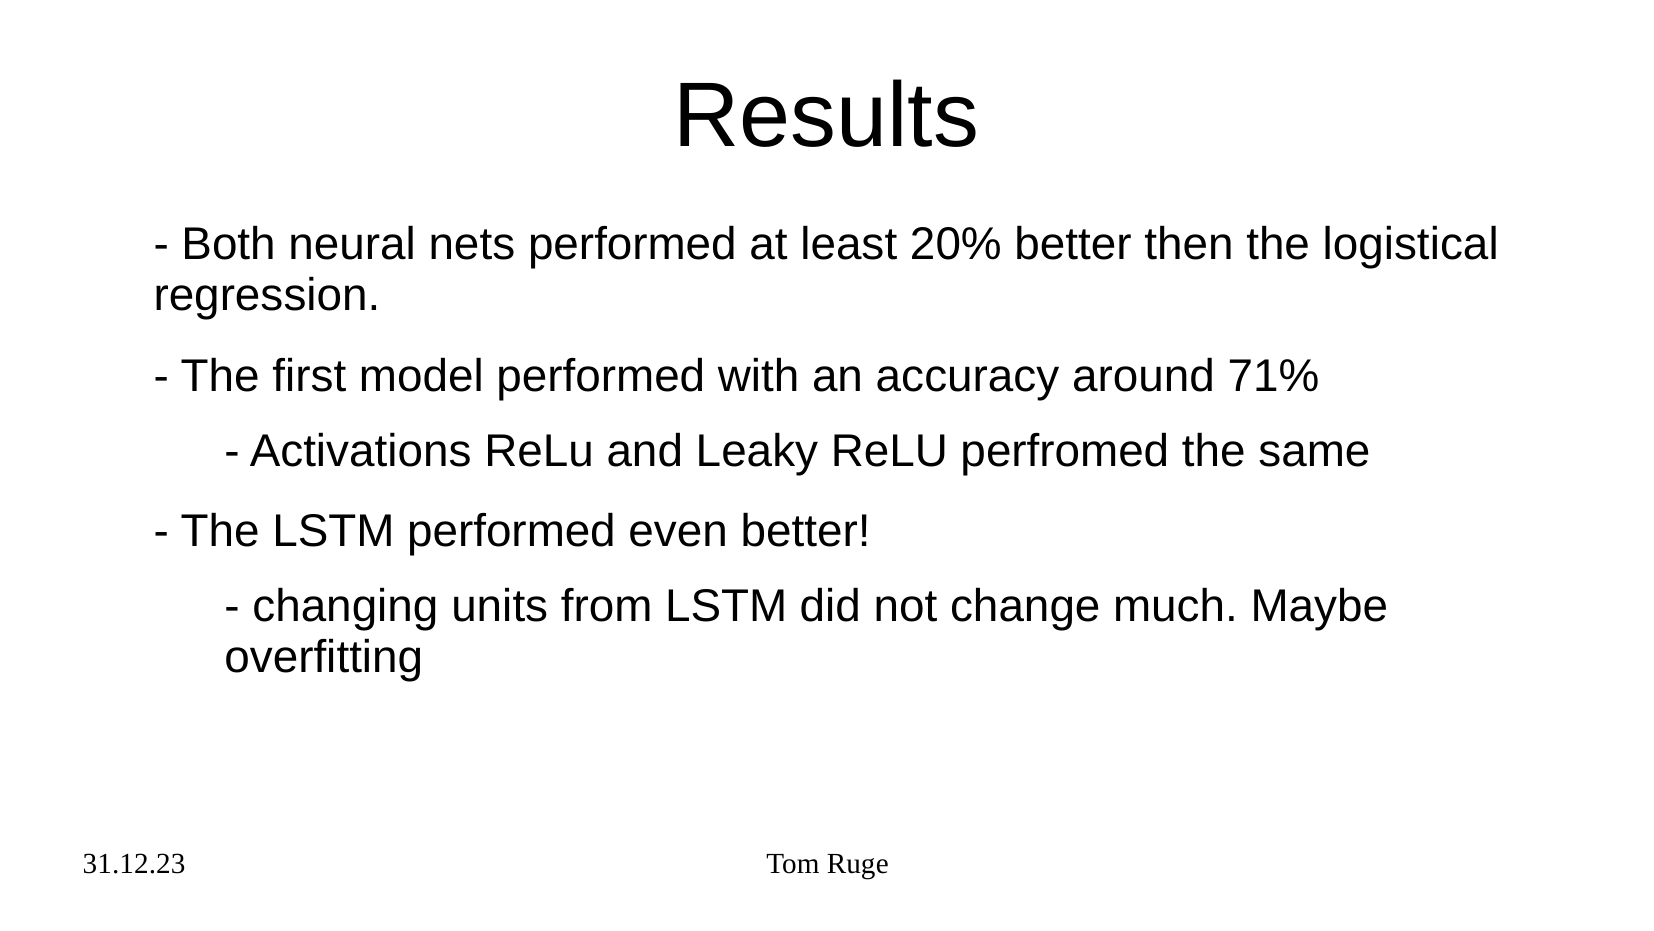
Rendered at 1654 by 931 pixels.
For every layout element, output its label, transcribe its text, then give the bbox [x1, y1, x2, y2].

title Results [82, 37, 1571, 193]
list - Both neural nets performed at least 20% better then the logistical regression. - The first model performed with an accuracy around 71% - Activations ReLu and Leaky ReLU perfromed the same - The LSTM performed even better! - changing units from LSTM did not change much. Maybe overfitting [82, 217, 1565, 758]
